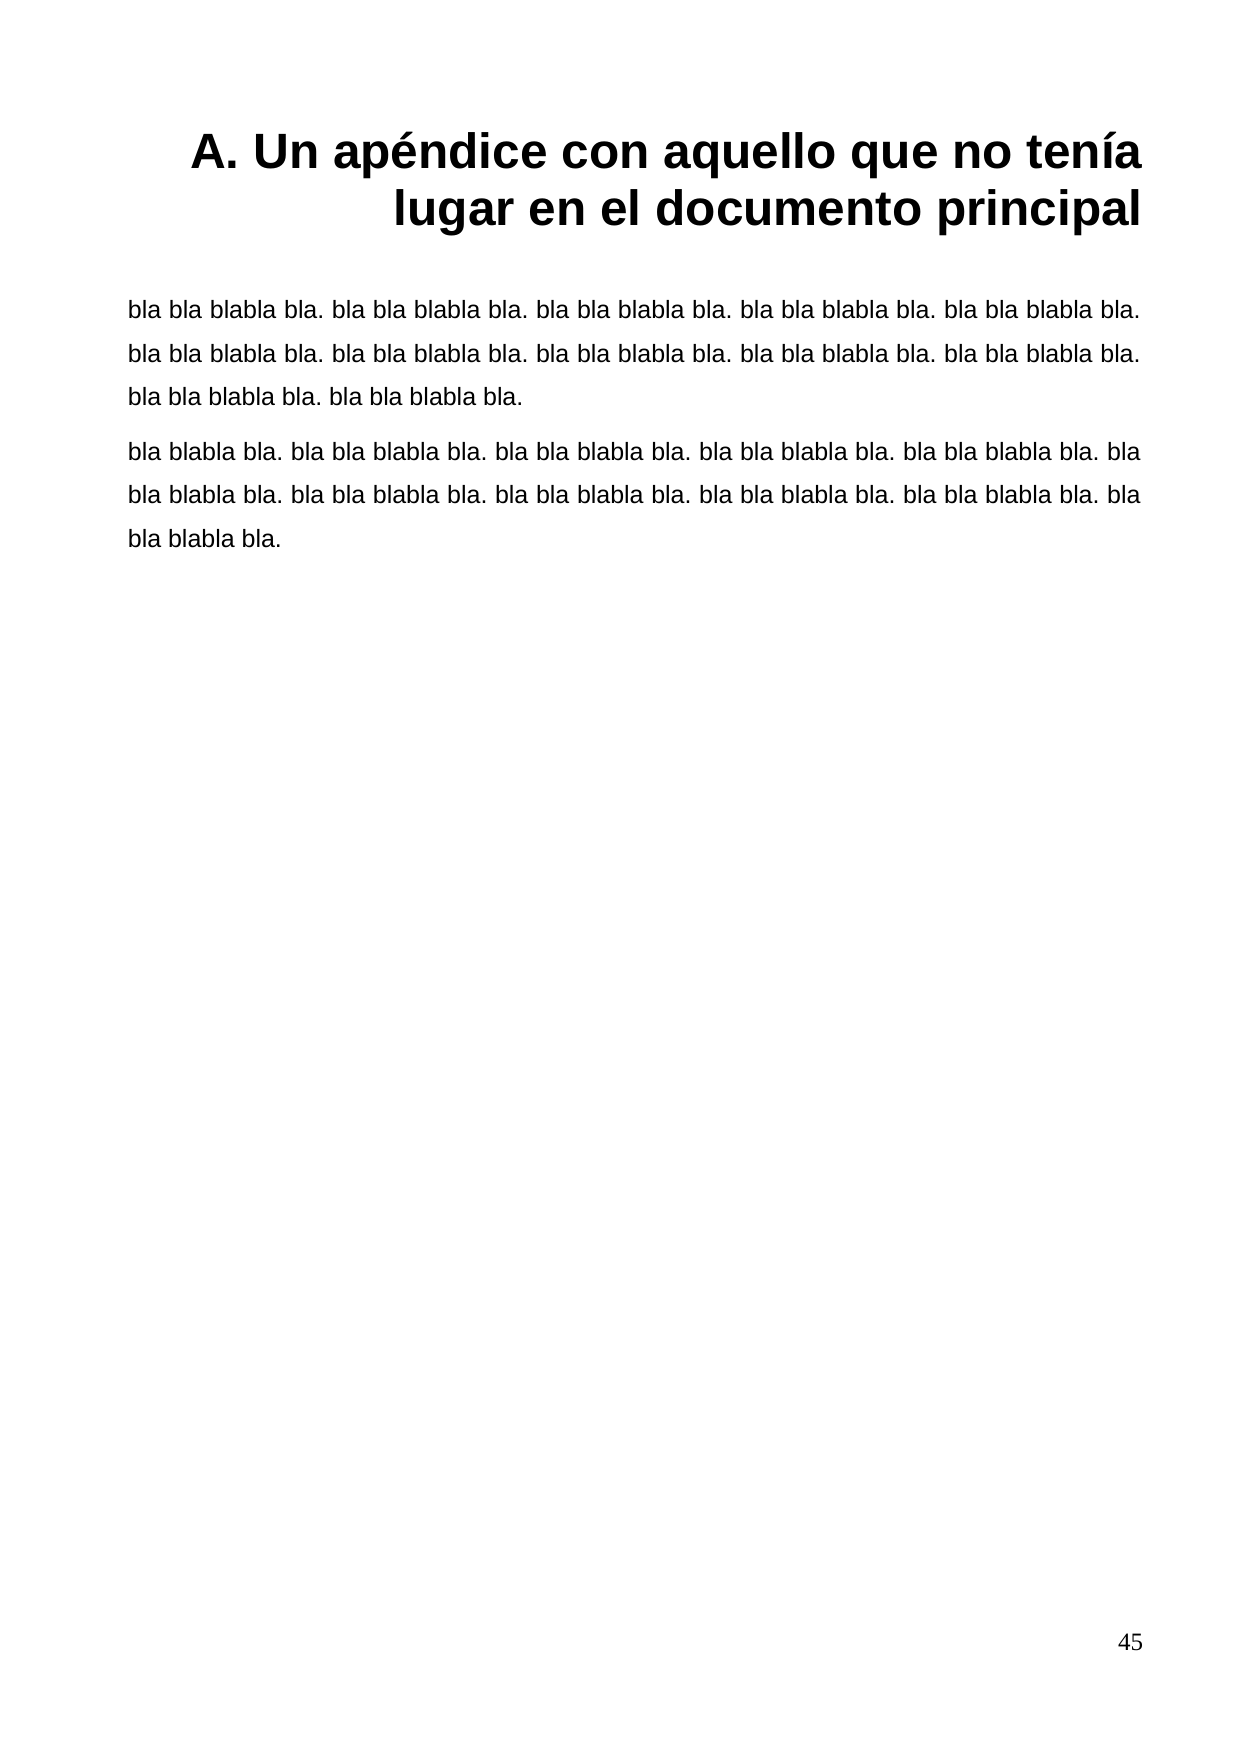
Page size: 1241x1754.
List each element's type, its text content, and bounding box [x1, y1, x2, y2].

text bla blabla bla. bla bla blabla bla. bla bla blabla bla. bla bla blabla bla. bla bla blabla bla. bla bla blabla bla. bla bla blabla bla. bla bla blabla bla. bla bla blabla bla. bla bla blabla bla. bla bla blabla bla. [128, 437, 1143, 552]
text bla bla blabla bla. bla bla blabla bla. bla bla blabla bla. bla bla blabla bla. bla bla blabla bla. bla bla blabla bla. bla bla blabla bla. bla bla blabla bla. bla bla blabla bla. bla bla blabla bla. bla bla blabla bla. bla bla blabla bla. [128, 295, 1143, 410]
subtitle Un apéndice con aquello que no tenía lugar en el documento principal [128, 122, 1143, 236]
